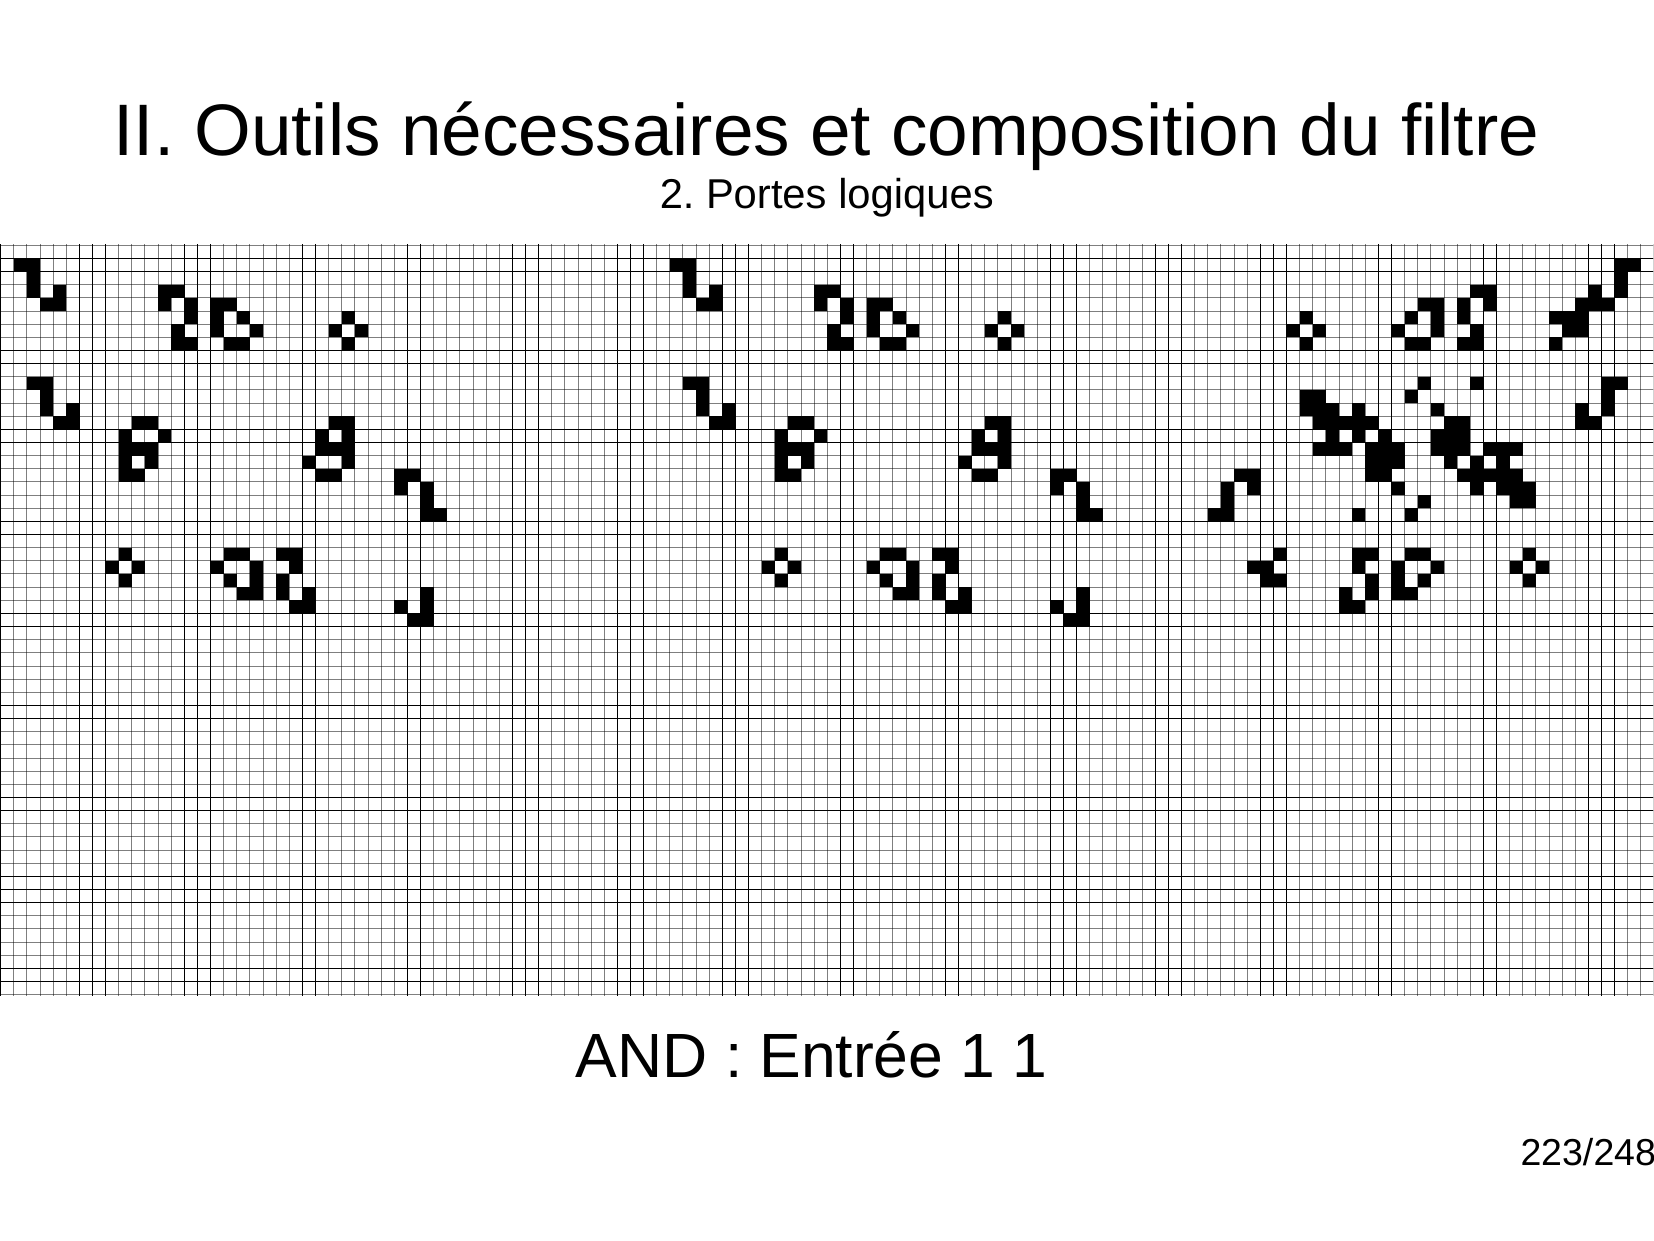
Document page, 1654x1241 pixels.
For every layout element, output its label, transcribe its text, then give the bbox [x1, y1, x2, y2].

text_box AND : Entrée 1 1 [561, 1013, 1063, 1099]
picture [0, 244, 1654, 996]
title II. Outils nécessaires et composition du filtre 2. Portes logiques [82, 49, 1571, 257]
text_box <number>/248 [1505, 1124, 1654, 1182]
